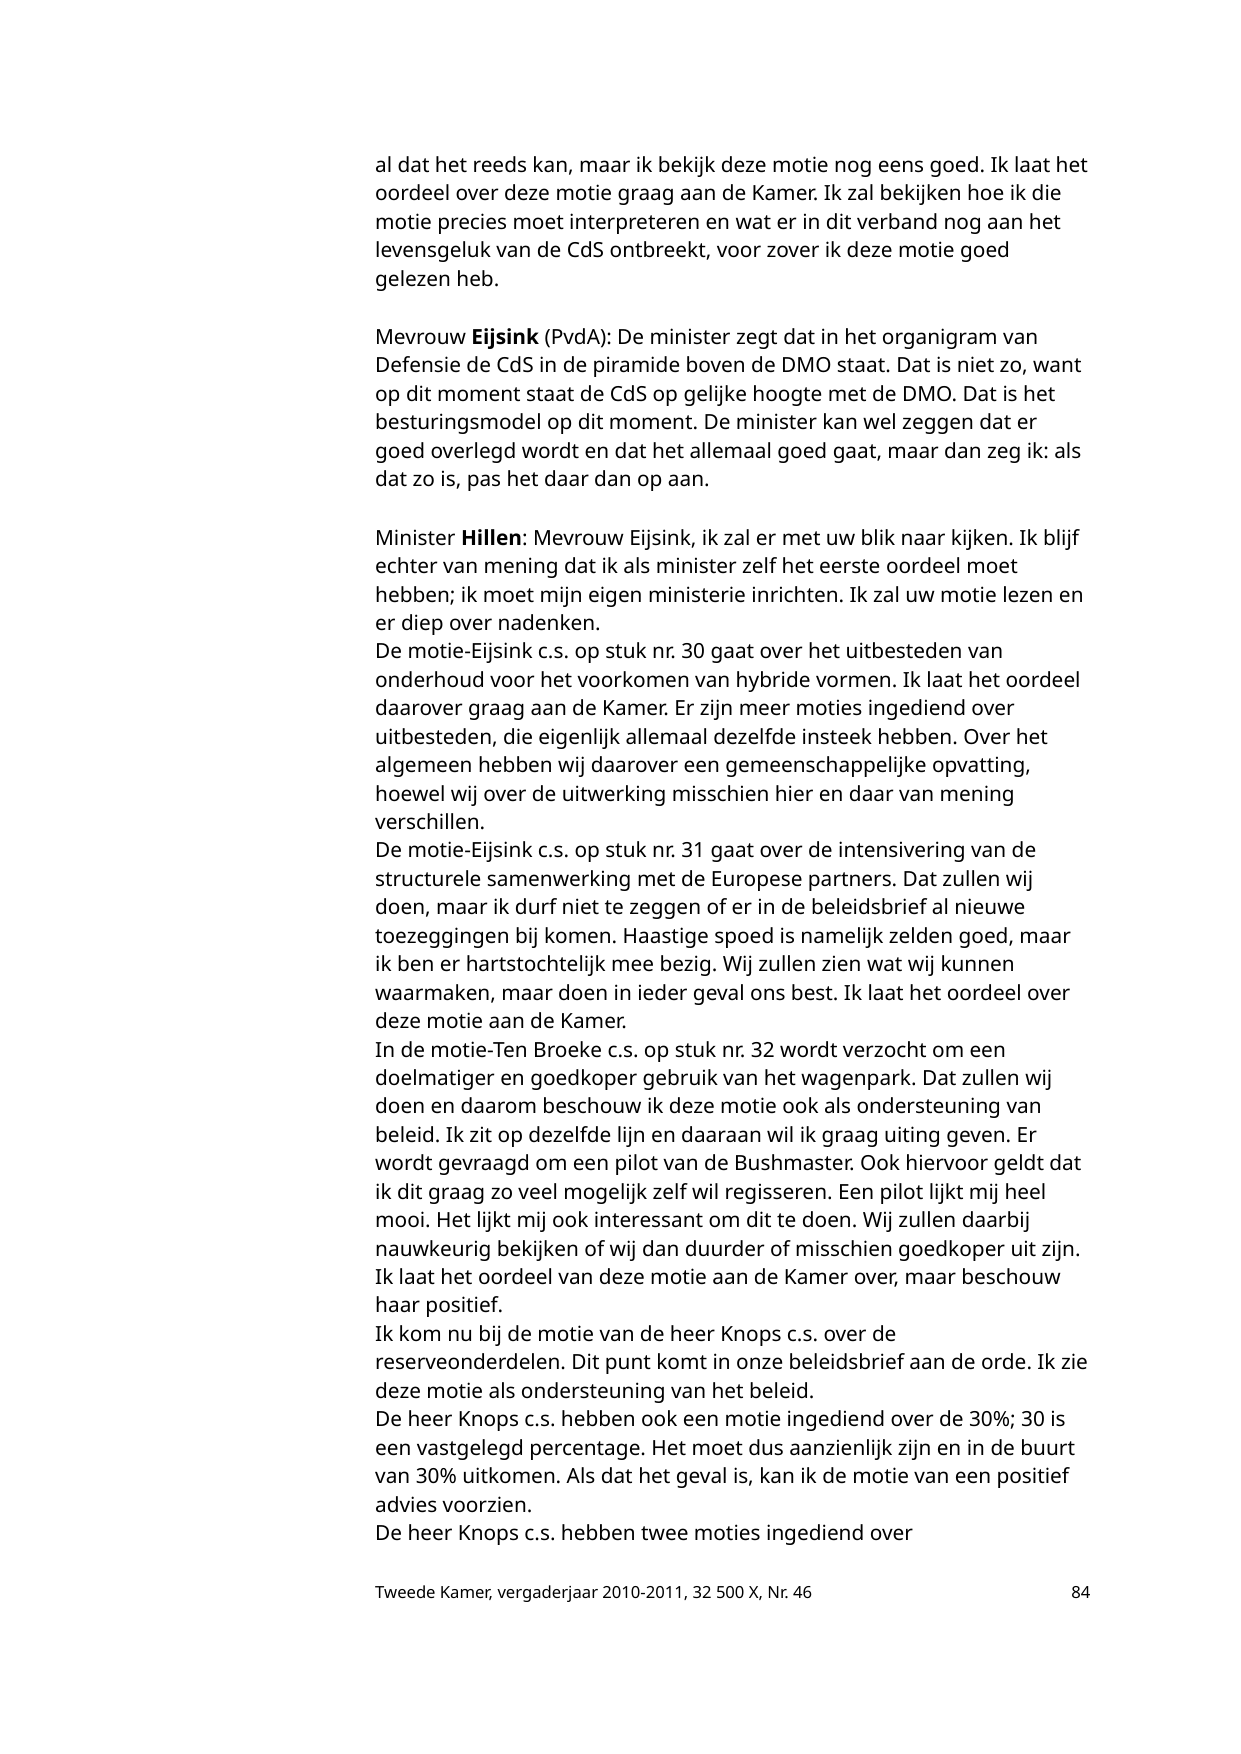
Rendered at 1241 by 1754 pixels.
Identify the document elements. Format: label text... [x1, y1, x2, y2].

text al dat het reeds kan, maar ik bekijk deze motie nog eens goed. Ik laat het oordeel over deze motie graag aan de Kamer. Ik zal bekijken hoe ik die motie precies moet interpreteren en wat er in dit verband nog aan het levensgeluk van de CdS ontbreekt, voor zover ik deze motie goed gelezen heb. [375, 150, 1090, 292]
text De motie-Eijsink c.s. op stuk nr. 30 gaat over het uitbesteden van onderhoud voor het voorkomen van hybride vormen. Ik laat het oordeel daarover graag aan de Kamer. Er zijn meer moties ingediend over uitbesteden, die eigenlijk allemaal dezelfde insteek hebben. Over het algemeen hebben wij daarover een gemeenschappelijke opvatting, hoewel wij over de uitwerking misschien hier en daar van mening verschillen. [375, 637, 1090, 836]
text Mevrouw Eijsink (PvdA): De minister zegt dat in het organigram van Defensie de CdS in de piramide boven de DMO staat. Dat is niet zo, want op dit moment staat de CdS op gelijke hoogte met de DMO. Dat is het besturingsmodel op dit moment. De minister kan wel zeggen dat er goed overlegd wordt en dat het allemaal goed gaat, maar dan zeg ik: als dat zo is, pas het daar dan op aan. [375, 322, 1090, 493]
text De motie-Eijsink c.s. op stuk nr. 31 gaat over de intensivering van de structurele samenwerking met de Europese partners. Dat zullen wij doen, maar ik durf niet te zeggen of er in de beleidsbrief al nieuwe toezeggingen bij komen. Haastige spoed is namelijk zelden goed, maar ik ben er hartstochtelijk mee bezig. Wij zullen zien wat wij kunnen waarmaken, maar doen in ieder geval ons best. Ik laat het oordeel over deze motie aan de Kamer. [375, 836, 1090, 1035]
text De heer Knops c.s. hebben twee moties ingediend over [375, 1518, 1090, 1547]
text Ik kom nu bij de motie van de heer Knops c.s. over de reserveonderdelen. Dit punt komt in onze beleidsbrief aan de orde. Ik zie deze motie als ondersteuning van het beleid. [375, 1319, 1090, 1404]
text In de motie-Ten Broeke c.s. op stuk nr. 32 wordt verzocht om een doelmatiger en goedkoper gebruik van het wagenpark. Dat zullen wij doen en daarom beschouw ik deze motie ook als ondersteuning van beleid. Ik zit op dezelfde lijn en daaraan wil ik graag uiting geven. Er wordt gevraagd om een pilot van de Bushmaster. Ook hiervoor geldt dat ik dit graag zo veel mogelijk zelf wil regisseren. Een pilot lijkt mij heel mooi. Het lijkt mij ook interessant om dit te doen. Wij zullen daarbij nauwkeurig bekijken of wij dan duurder of misschien goedkoper uit zijn. Ik laat het oordeel van deze motie aan de Kamer over, maar beschouw haar positief. [375, 1035, 1090, 1319]
text De heer Knops c.s. hebben ook een motie ingediend over de 30%; 30 is een vastgelegd percentage. Het moet dus aanzienlijk zijn en in de buurt van 30% uitkomen. Als dat het geval is, kan ik de motie van een positief advies voorzien. [375, 1404, 1090, 1518]
text Minister Hillen: Mevrouw Eijsink, ik zal er met uw blik naar kijken. Ik blijf echter van mening dat ik als minister zelf het eerste oordeel moet hebben; ik moet mijn eigen ministerie inrichten. Ik zal uw motie lezen en er diep over nadenken. [375, 523, 1090, 637]
